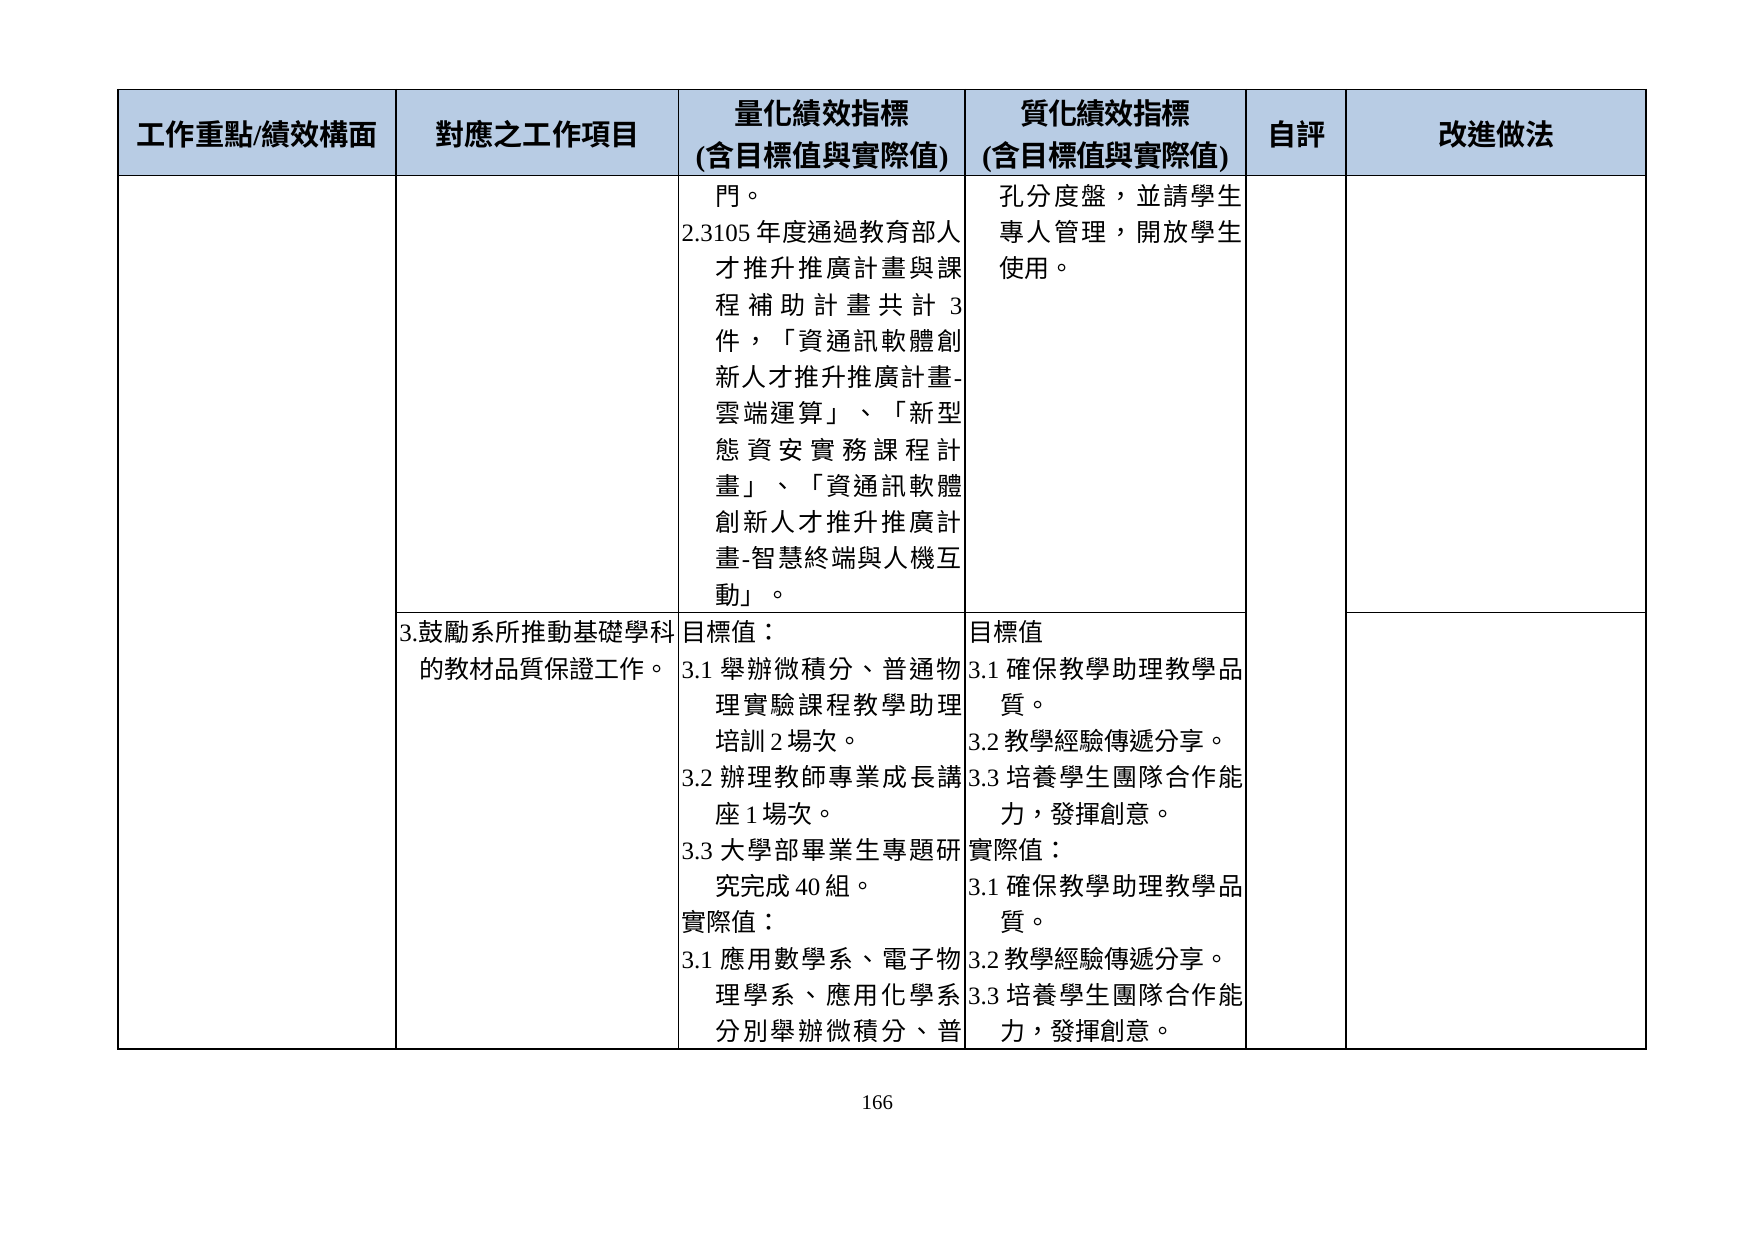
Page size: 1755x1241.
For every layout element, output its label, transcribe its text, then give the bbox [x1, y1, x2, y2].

table_header 質化績效指標 (含目標值與實際值) [966, 90, 1245, 175]
table_cell 目標值： 3.1舉辦微積分、普通物理實驗課程教學助理培訓2場次。 3.2辦理教師專業成長講座1場次。 3.3大學部畢業生專題研究完成40組。 實際值： 3.1應用數學系、電子物理學系、應用化學系分別舉辦微積分、普 [679, 613, 964, 1048]
table_cell [397, 176, 678, 611]
table_cell 3.鼓勵系所推動基礎學科的教材品質保證工作。 [397, 613, 678, 1048]
table_cell [1347, 176, 1645, 611]
table_header 自評 [1247, 90, 1345, 175]
table_header 量化績效指標 (含目標值與實際值) [679, 90, 964, 175]
table_cell [1347, 613, 1645, 1048]
table_cell [1247, 176, 1345, 1048]
table_header 改進做法 [1347, 90, 1645, 175]
table_cell 門。 2.3105年度通過教育部人才推升推廣計畫與課程補助計畫共計3件，「資通訊軟體創新人才推升推廣計畫-雲端運算」、「新型態資安實務課程計畫」、「資通訊軟體創新人才推升推廣計畫-智慧終端與人機互動」。 [679, 176, 964, 611]
table_cell 目標值 3.1確保教學助理教學品質。 3.2教學經驗傳遞分享。 3.3培養學生團隊合作能力，發揮創意。 實際值： 3.1確保教學助理教學品質。 3.2教學經驗傳遞分享。 3.3培養學生團隊合作能力，發揮創意。 [966, 613, 1245, 1048]
table_cell [119, 176, 395, 1048]
table_header 工作重點/績效構面 [119, 90, 395, 175]
table_cell 孔分度盤，並請學生專人管理，開放學生使用。 [966, 176, 1245, 611]
table_header 對應之工作項目 [397, 90, 678, 175]
